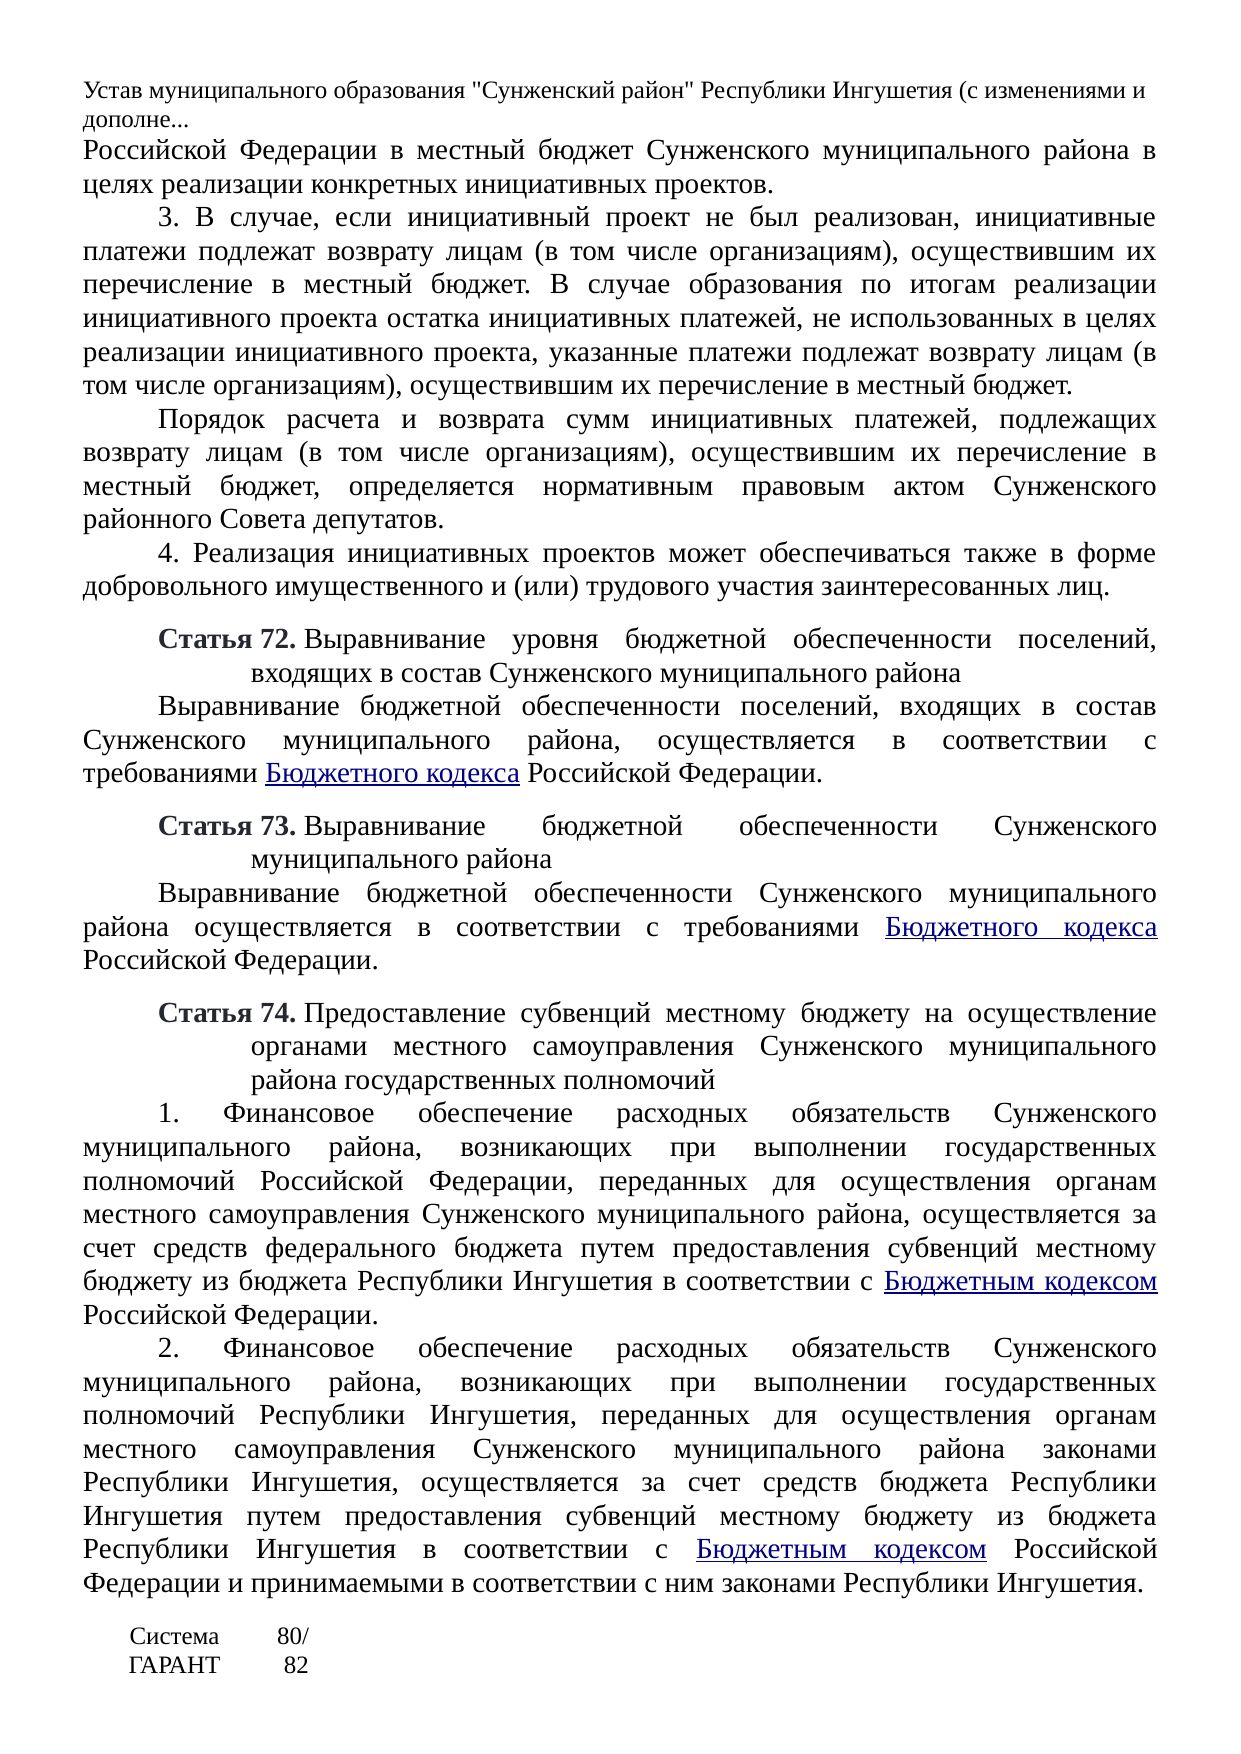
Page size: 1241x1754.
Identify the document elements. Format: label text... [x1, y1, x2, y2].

text Статья 74. Предоставление субвенций местному бюджету на осуществление органами местного самоуправления Сунженского муниципального района государственных полномочий [158, 995, 1157, 1096]
text Статья 72. Выравнивание уровня бюджетной обеспеченности поселений, входящих в состав Сунженского муниципального района [158, 621, 1157, 688]
text Выравнивание бюджетной обеспеченности Сунженского муниципального района осуществляется в соответствии с требованиями Бюджетного кодекса Российской Федерации. [83, 875, 1157, 976]
text Выравнивание бюджетной обеспеченности поселений, входящих в состав Сунженского муниципального района, осуществляется в соответствии с требованиями Бюджетного кодекса Российской Федерации. [83, 688, 1157, 789]
text 1. Финансовое обеспечение расходных обязательств Сунженского муниципального района, возникающих при выполнении государственных полномочий Российской Федерации, переданных для осуществления органам местного самоуправления Сунженского муниципального района, осуществляется за счет средств федерального бюджета путем предоставления субвенций местному бюджету из бюджета Республики Ингушетия в соответствии с Бюджетным кодексом Российской Федерации. [83, 1096, 1157, 1330]
text Российской Федерации в местный бюджет Сунженского муниципального района в целях реализации конкретных инициативных проектов. [83, 132, 1157, 199]
text 3. В случае, если инициативный проект не был реализован, инициативные платежи подлежат возврату лицам (в том числе организациям), осуществившим их перечисление в местный бюджет. В случае образования по итогам реализации инициативного проекта остатка инициативных платежей, не использованных в целях реализации инициативного проекта, указанные платежи подлежат возврату лицам (в том числе организациям), осуществившим их перечисление в местный бюджет. [83, 199, 1157, 401]
text Порядок расчета и возврата сумм инициативных платежей, подлежащих возврату лицам (в том числе организациям), осуществившим их перечисление в местный бюджет, определяется нормативным правовым актом Сунженского районного Совета депутатов. [83, 401, 1157, 535]
text Статья 73. Выравнивание бюджетной обеспеченности Сунженского муниципального района [158, 808, 1157, 875]
text 2. Финансовое обеспечение расходных обязательств Сунженского муниципального района, возникающих при выполнении государственных полномочий Республики Ингушетия, переданных для осуществления органам местного самоуправления Сунженского муниципального района законами Республики Ингушетия, осуществляется за счет средств бюджета Республики Ингушетия путем предоставления субвенций местному бюджету из бюджета Республики Ингушетия в соответствии с Бюджетным кодексом Российской Федерации и принимаемыми в соответствии с ним законами Республики Ингушетия. [83, 1330, 1157, 1599]
text 4. Реализация инициативных проектов может обеспечиваться также в форме добровольного имущественного и (или) трудового участия заинтересованных лиц. [83, 535, 1157, 602]
